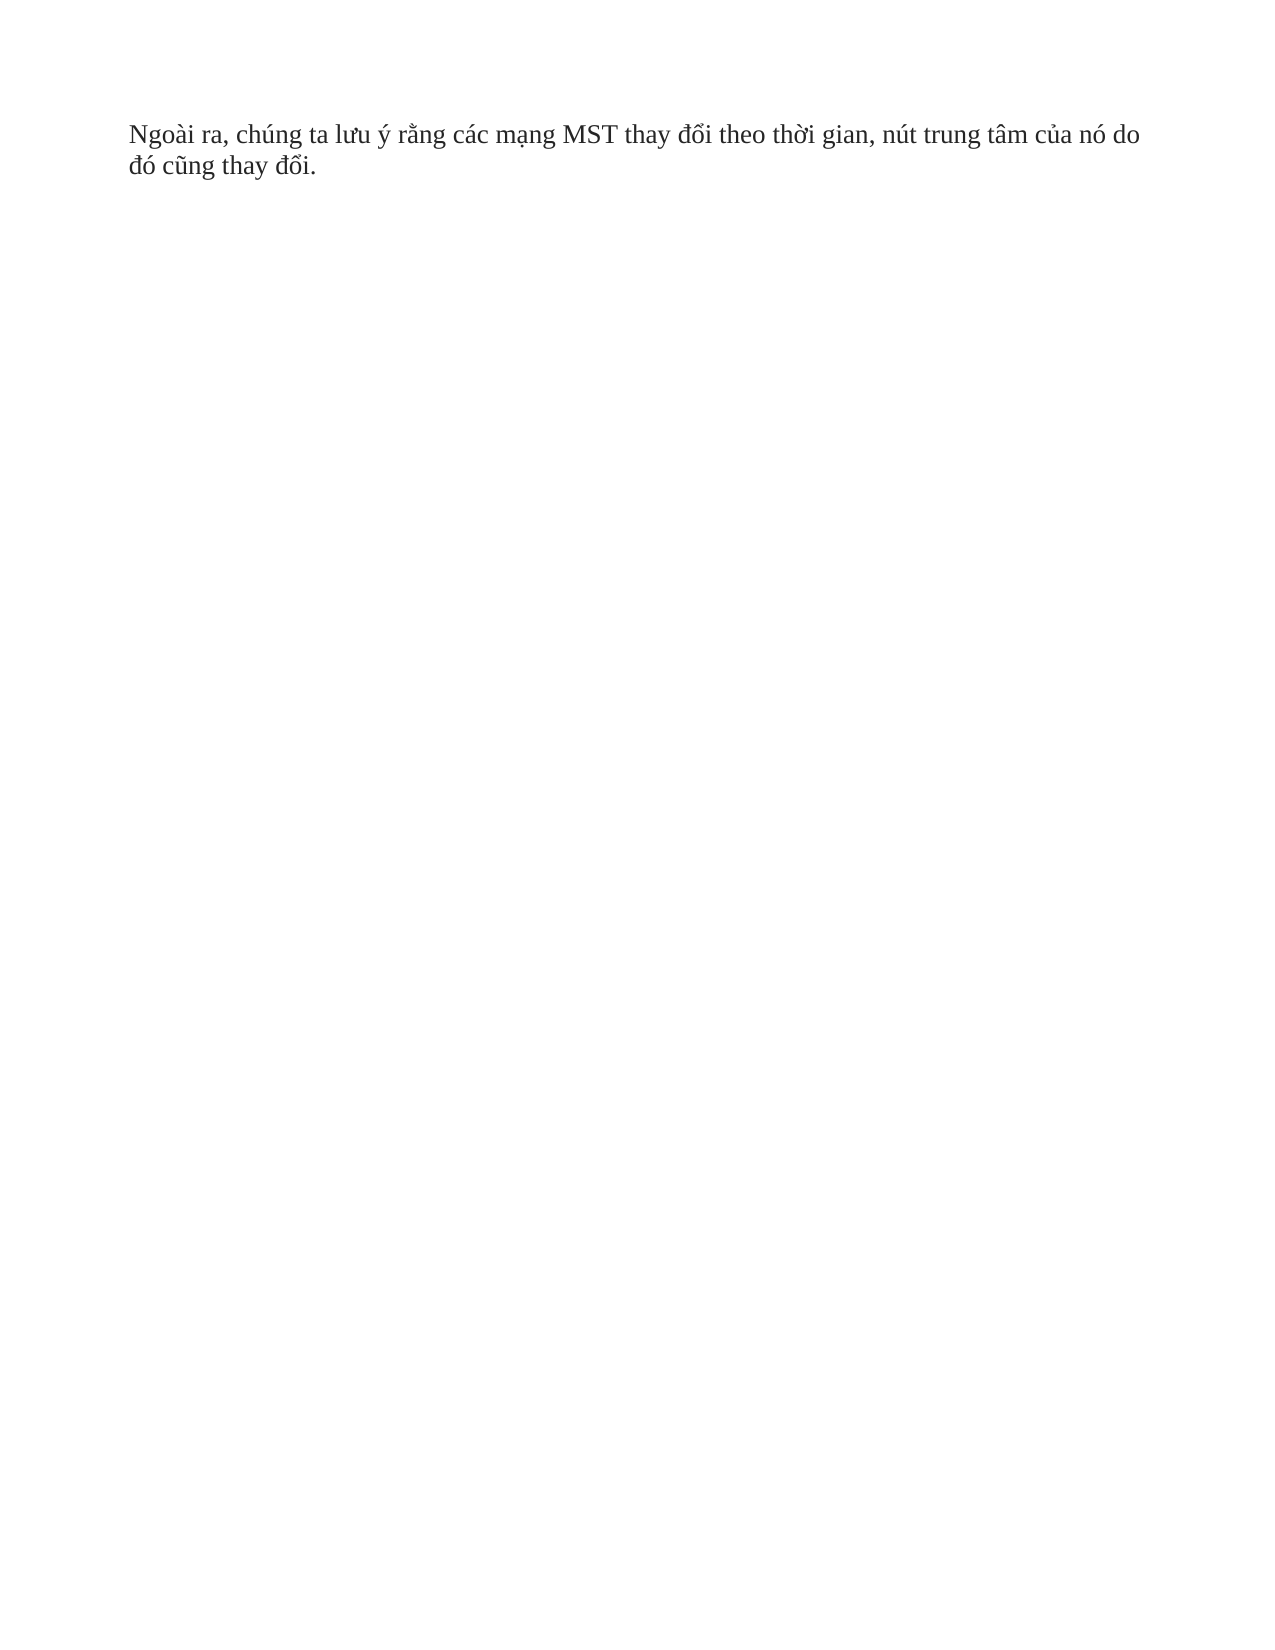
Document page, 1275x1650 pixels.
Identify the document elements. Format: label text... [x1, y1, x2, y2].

text Ngoài ra, chúng ta lưu ý rằng các mạng MST thay đổi theo thời gian, nút trung tâm của nó do đó cũng thay đổi. [128, 118, 1146, 180]
